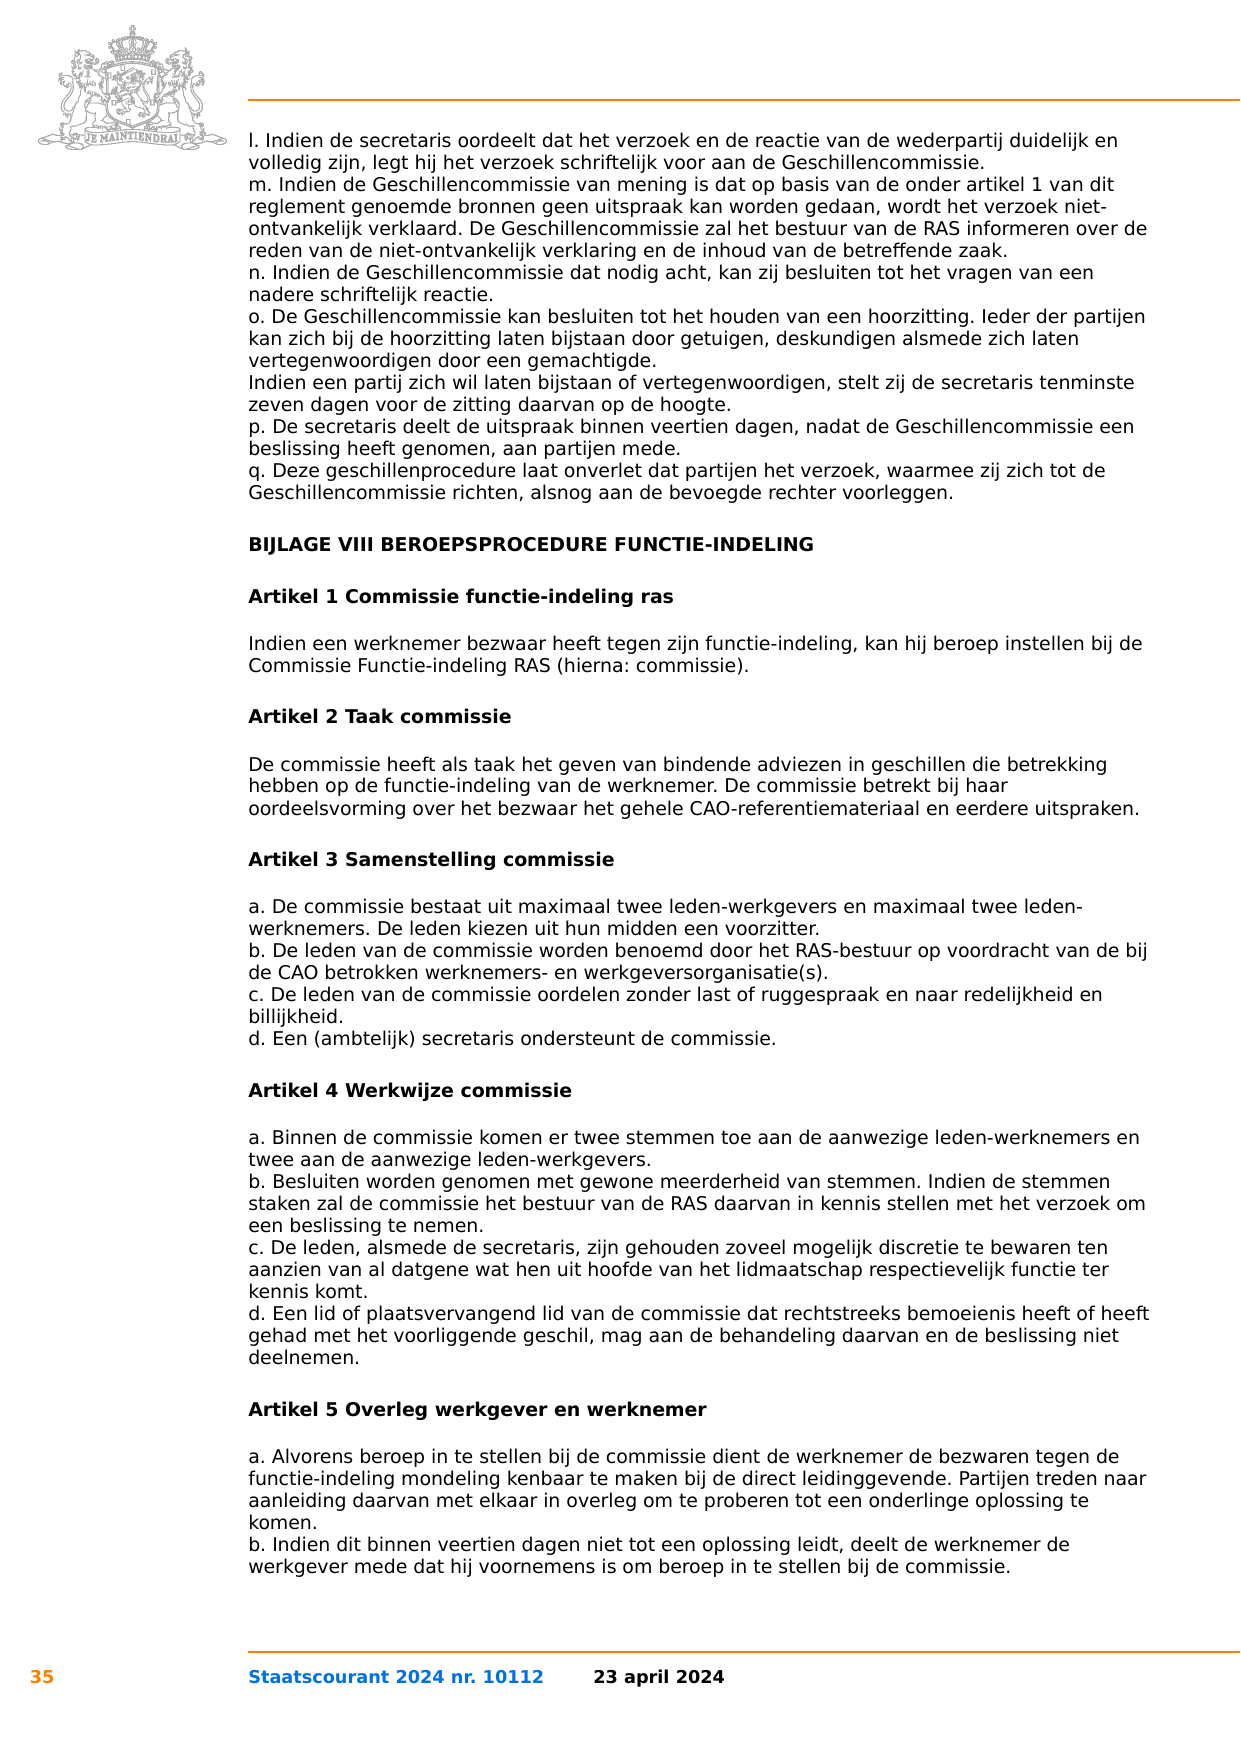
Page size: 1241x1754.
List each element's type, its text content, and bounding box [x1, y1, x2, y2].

text q. Deze geschillenprocedure laat onverlet dat partijen het verzoek, waarmee zij zich tot de Geschillencommissie richten, alsnog aan de bevoegde rechter voorleggen. [248, 459, 1163, 503]
text p. De secretaris deelt de uitspraak binnen veertien dagen, nadat de Geschillencommissie een beslissing heeft genomen, aan partijen mede. [248, 416, 1163, 459]
text o. De Geschillencommissie kan besluiten tot het houden van een hoorzitting. Ieder der partijen kan zich bij de hoorzitting laten bijstaan door getuigen, deskundigen alsmede zich laten vertegenwoordigen door een gemachtigde. [248, 306, 1163, 372]
text b. De leden van de commissie worden benoemd door het RAS-bestuur op voordracht van de bij de CAO betrokken werknemers- en werkgeversorganisatie(s). [248, 940, 1163, 984]
text a. De commissie bestaat uit maximaal twee leden-werkgevers en maximaal twee leden-werknemers. De leden kiezen uit hun midden een voorzitter. [248, 896, 1163, 940]
subtitle Artikel 5 Overleg werkgever en werknemer [248, 1399, 1163, 1421]
text De commissie heeft als taak het geven van bindende adviezen in geschillen die betrekking hebben op de functie-indeling van de werknemer. De commissie betrekt bij haar oordeelsvorming over het bezwaar het gehele CAO-referentiemateriaal en eerdere uitspraken. [248, 753, 1163, 819]
text d. Een lid of plaatsvervangend lid van de commissie dat rechtstreeks bemoeienis heeft of heeft gehad met het voorliggende geschil, mag aan de behandeling daarvan en de beslissing niet deelnemen. [248, 1303, 1163, 1369]
text b. Besluiten worden genomen met gewone meerderheid van stemmen. Indien de stemmen staken zal de commissie het bestuur van de RAS daarvan in kennis stellen met het verzoek om een beslissing te nemen. [248, 1171, 1163, 1237]
subtitle Artikel 2 Taak commissie [248, 706, 1163, 728]
subtitle Artikel 4 Werkwijze commissie [248, 1080, 1163, 1102]
text a. Binnen de commissie komen er twee stemmen toe aan de aanwezige leden-werknemers en twee aan de aanwezige leden-werkgevers. [248, 1127, 1163, 1171]
subtitle Artikel 3 Samenstelling commissie [248, 849, 1163, 871]
subtitle BIJLAGE VIII BEROEPSPROCEDURE FUNCTIE-INDELING [248, 533, 1163, 556]
text l. Indien de secretaris oordeelt dat het verzoek en de reactie van de wederpartij duidelijk en volledig zijn, legt hij het verzoek schriftelijk voor aan de Geschillencommissie. [248, 130, 1163, 174]
text b. Indien dit binnen veertien dagen niet tot een oplossing leidt, deelt de werknemer de werkgever mede dat hij voornemens is om beroep in te stellen bij de commissie. [248, 1534, 1163, 1578]
picture [38, 25, 227, 150]
text c. De leden, alsmede de secretaris, zijn gehouden zoveel mogelijk discretie te bewaren ten aanzien van al datgene wat hen uit hoofde van het lidmaatschap respectievelijk functie ter kennis komt. [248, 1237, 1163, 1303]
text c. De leden van de commissie oordelen zonder last of ruggespraak en naar redelijkheid en billijkheid. [248, 984, 1163, 1028]
text n. Indien de Geschillencommissie dat nodig acht, kan zij besluiten tot het vragen van een nadere schriftelijk reactie. [248, 262, 1163, 306]
text Indien een partij zich wil laten bijstaan of vertegenwoordigen, stelt zij de secretaris tenminste zeven dagen voor de zitting daarvan op de hoogte. [248, 372, 1163, 416]
text Indien een werknemer bezwaar heeft tegen zijn functie-indeling, kan hij beroep instellen bij de Commissie Functie-indeling RAS (hierna: commissie). [248, 632, 1163, 676]
text d. Een (ambtelijk) secretaris ondersteunt de commissie. [248, 1028, 1163, 1050]
text a. Alvorens beroep in te stellen bij de commissie dient de werknemer de bezwaren tegen de functie-indeling mondeling kenbaar te maken bij de direct leidinggevende. Partijen treden naar aanleiding daarvan met elkaar in overleg om te proberen tot een onderlinge oplossing te komen. [248, 1446, 1163, 1534]
text m. Indien de Geschillencommissie van mening is dat op basis van de onder artikel 1 van dit reglement genoemde bronnen geen uitspraak kan worden gedaan, wordt het verzoek niet-ontvankelijk verklaard. De Geschillencommissie zal het bestuur van de RAS informeren over de reden van de niet-ontvankelijk verklaring en de inhoud van de betreffende zaak. [248, 174, 1163, 262]
subtitle Artikel 1 Commissie functie-indeling ras [248, 586, 1163, 607]
